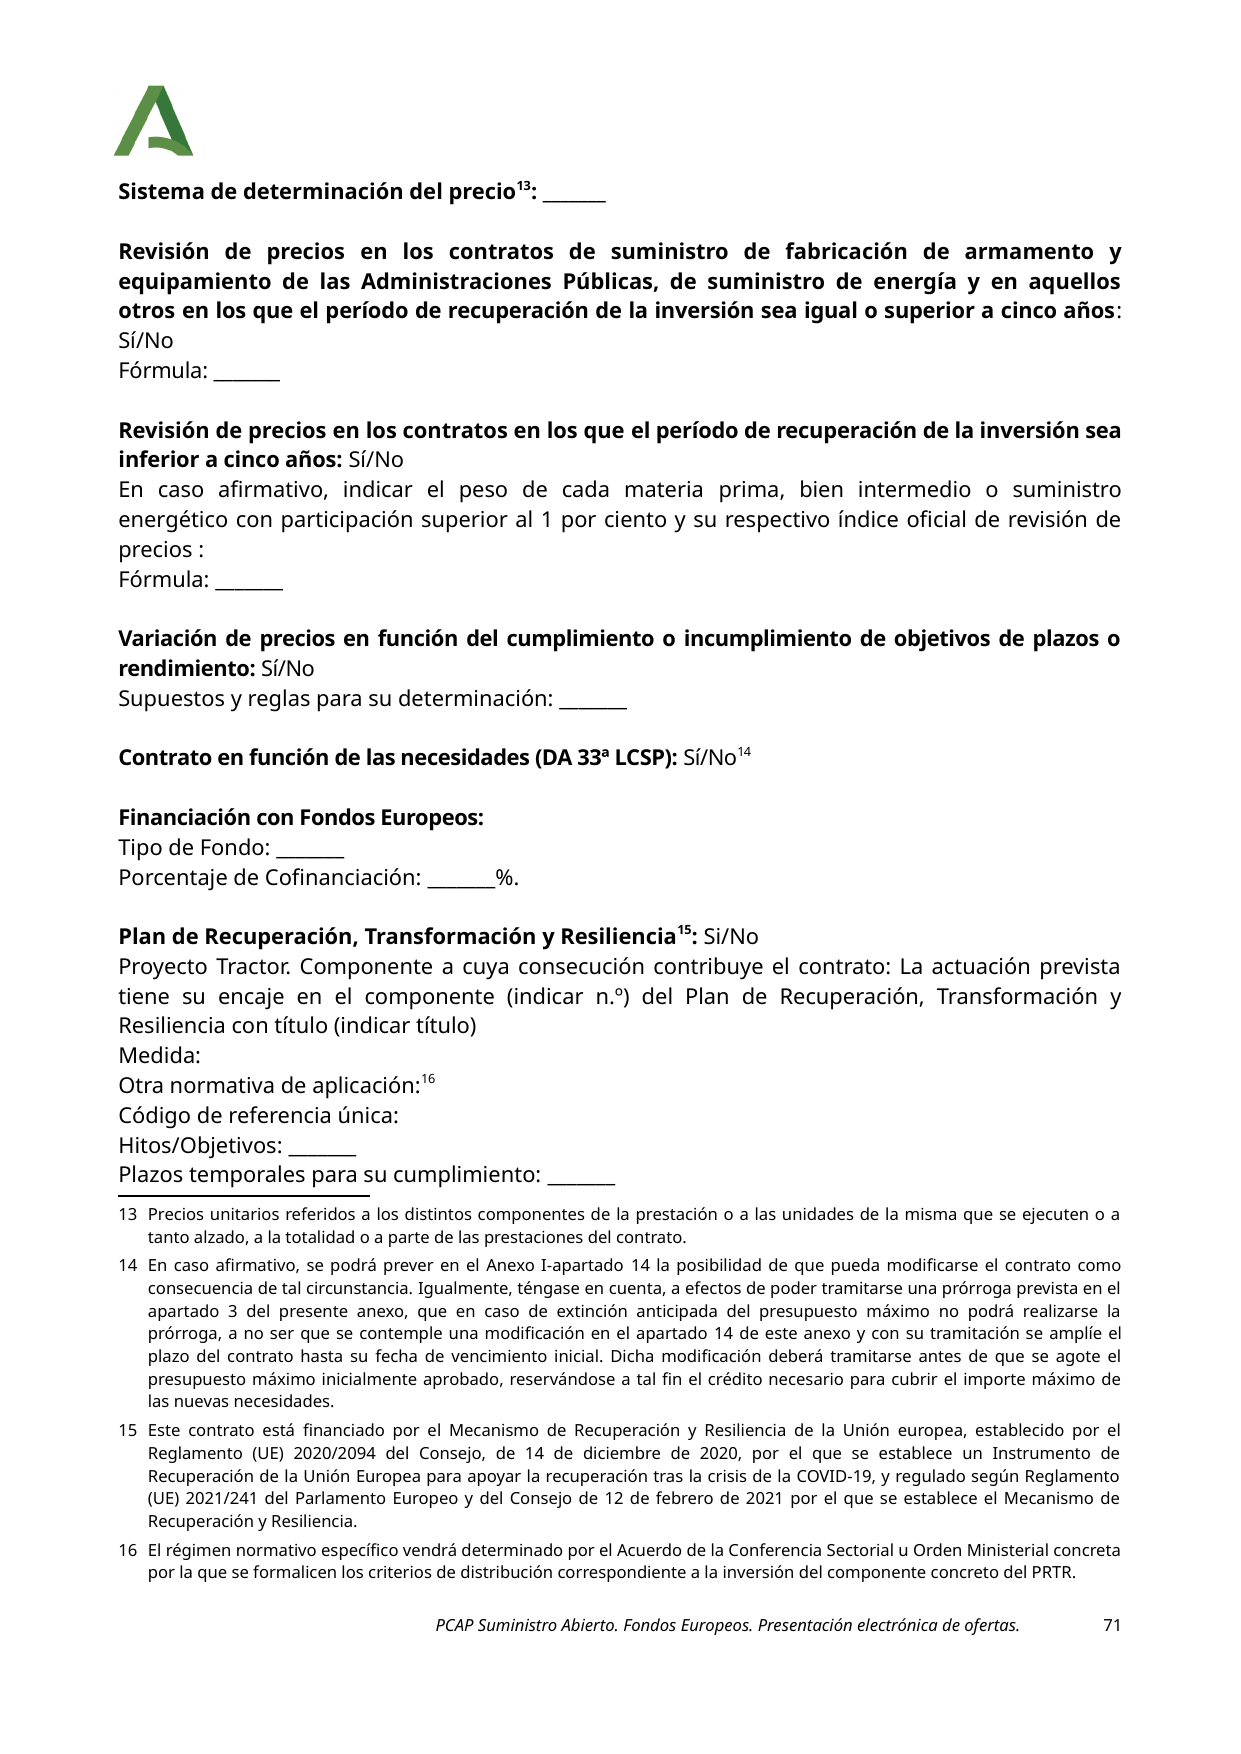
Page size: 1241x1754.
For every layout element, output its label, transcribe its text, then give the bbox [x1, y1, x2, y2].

text Variación de precios en función del cumplimiento o incumplimiento de objetivos de plazos o rendimiento: Sí/No [118, 623, 1122, 683]
text Este contrato está financiado por el Mecanismo de Recuperación y Resiliencia de la Unión europea, establecido por el Reglamento (UE) 2020/2094 del Consejo, de 14 de diciembre de 2020, por el que se establece un Instrumento de Recuperación de la Unión Europea para apoyar la recuperación tras la crisis de la COVID-19, y regulado según Reglamento (UE) 2021/241 del Parlamento Europeo y del Consejo de 12 de febrero de 2021 por el que se establece el Mecanismo de Recuperación y Resiliencia. [118, 1419, 1122, 1532]
picture [109, 81, 198, 160]
text Revisión de precios en los contratos de suministro de fabricación de armamento y equipamiento de las Administraciones Públicas, de suministro de energía y en aquellos otros en los que el período de recuperación de la inversión sea igual o superior a cinco años: Sí/No [118, 236, 1122, 355]
text El régimen normativo específico vendrá determinado por el Acuerdo de la Conferencia Sectorial u Orden Ministerial concreta por la que se formalicen los criterios de distribución correspondiente a la inversión del componente concreto del PRTR. [118, 1538, 1122, 1584]
text Supuestos y reglas para su determinación: _______ [118, 683, 1122, 713]
text Porcentaje de Cofinanciación: _______%. [118, 862, 1122, 891]
text Plazos temporales para su cumplimiento: _______ [118, 1159, 1122, 1189]
text Sistema de determinación del precio: _______ [118, 176, 1122, 206]
text Plan de Recuperación, Transformación y Resiliencia: Si/No [118, 921, 1122, 951]
text En caso afirmativo, se podrá prever en el Anexo I-apartado 14 la posibilidad de que pueda modificarse el contrato como consecuencia de tal circunstancia. Igualmente, téngase en cuenta, a efectos de poder tramitarse una prórroga prevista en el apartado 3 del presente anexo, que en caso de extinción anticipada del presupuesto máximo no podrá realizarse la prórroga, a no ser que se contemple una modificación en el apartado 14 de este anexo y con su tramitación se amplíe el plazo del contrato hasta su fecha de vencimiento inicial. Dicha modificación deberá tramitarse antes de que se agote el presupuesto máximo inicialmente aprobado, reservándose a tal fin el crédito necesario para cubrir el importe máximo de las nuevas necesidades. [118, 1254, 1122, 1413]
text Revisión de precios en los contratos en los que el período de recuperación de la inversión sea inferior a cinco años: Sí/No [118, 415, 1122, 474]
text Financiación con Fondos Europeos: [118, 802, 1122, 832]
text Medida: [118, 1040, 1122, 1070]
text Precios unitarios referidos a los distintos componentes de la prestación o a las unidades de la misma que se ejecuten o a tanto alzado, a la totalidad o a parte de las prestaciones del contrato. [118, 1202, 1122, 1248]
text Proyecto Tractor. Componente a cuya consecución contribuye el contrato: La actuación prevista tiene su encaje en el componente (indicar n.º) del Plan de Recuperación, Transformación y Resiliencia con título (indicar título) [118, 951, 1122, 1040]
text En caso afirmativo, indicar el peso de cada materia prima, bien intermedio o suministro energético con participación superior al 1 por ciento y su respectivo índice oficial de revisión de precios : [118, 474, 1122, 564]
text Hitos/Objetivos: _______ [118, 1130, 1122, 1159]
text Código de referencia única: [118, 1100, 1122, 1130]
text Otra normativa de aplicación: [118, 1070, 1122, 1100]
text Fórmula: _______ [118, 355, 1122, 385]
text Contrato en función de las necesidades (DA 33ª LCSP): Sí/No [118, 742, 1122, 772]
text Fórmula: _______ [118, 564, 1122, 593]
text Tipo de Fondo: _______ [118, 832, 1122, 862]
